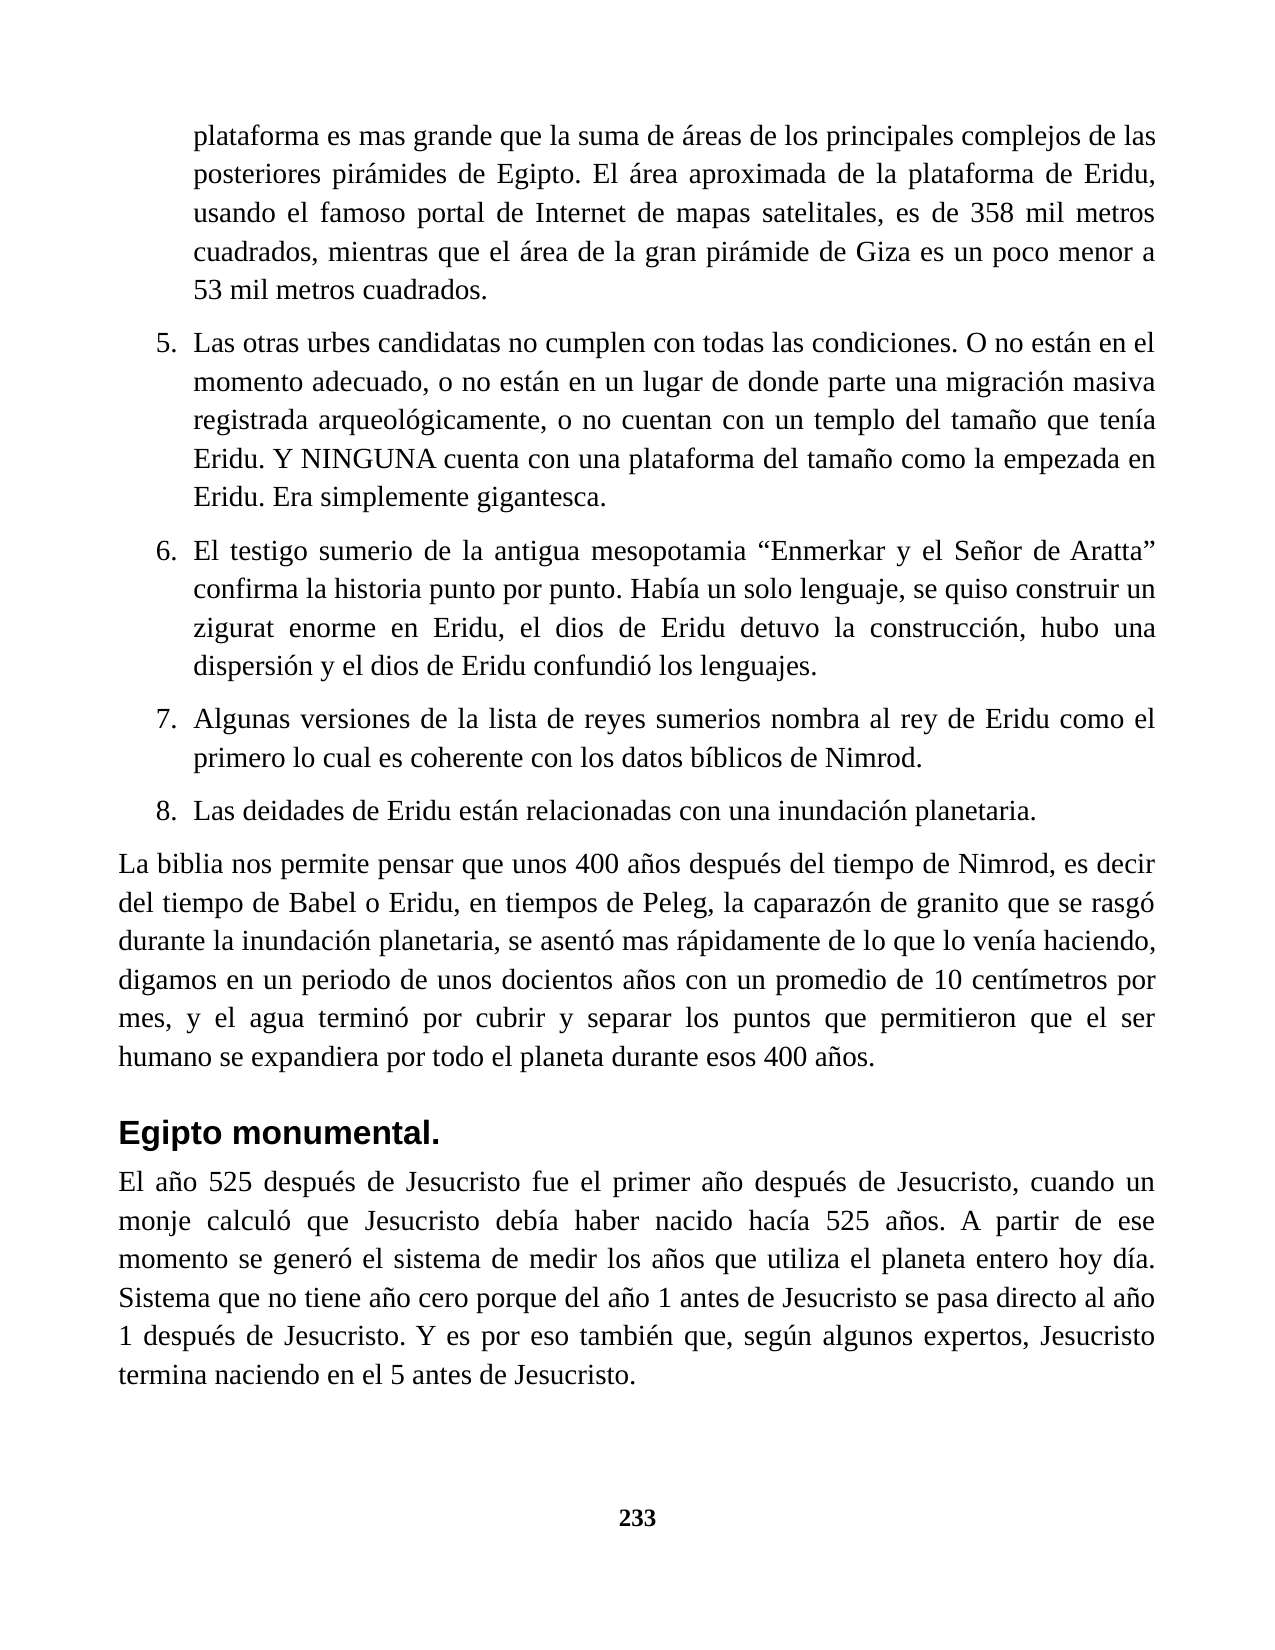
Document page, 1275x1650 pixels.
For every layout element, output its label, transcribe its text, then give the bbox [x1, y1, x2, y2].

list El testigo sumerio de la antigua mesopotamia “Enmerkar y el Señor de Aratta” confirma la historia punto por punto. Había un solo lenguaje, se quiso construir un zigurat enorme en Eridu, el dios de Eridu detuvo la construcción, hubo una dispersión y el dios de Eridu confundió los lenguajes. [156, 533, 1157, 682]
subtitle Egipto monumental. [118, 1113, 1157, 1152]
list Las otras urbes candidatas no cumplen con todas las condiciones. O no están en el momento adecuado, o no están en un lugar de donde parte una migración masiva registrada arqueológicamente, o no cuentan con un templo del tamaño que tenía Eridu. Y NINGUNA cuenta con una plataforma del tamaño como la empezada en Eridu. Era simplemente gigantesca. [156, 325, 1157, 513]
text El año 525 después de Jesucristo fue el primer año después de Jesucristo, cuando un monje calculó que Jesucristo debía haber nacido hacía 525 años. A partir de ese momento se generó el sistema de medir los años que utiliza el planeta entero hoy día. Sistema que no tiene año cero porque del año 1 antes de Jesucristo se pasa directo al año 1 después de Jesucristo. Y es por eso también que, según algunos expertos, Jesucristo termina naciendo en el 5 antes de Jesucristo. [118, 1164, 1157, 1390]
list plataforma es mas grande que la suma de áreas de los principales complejos de las posteriores pirámides de Egipto. El área aproximada de la plataforma de Eridu, usando el famoso portal de Internet de mapas satelitales, es de 358 mil metros cuadrados, mientras que el área de la gran pirámide de Giza es un poco menor a 53 mil metros cuadrados. [156, 118, 1157, 306]
text La biblia nos permite pensar que unos 400 años después del tiempo de Nimrod, es decir del tiempo de Babel o Eridu, en tiempos de Peleg, la caparazón de granito que se rasgó durante la inundación planetaria, se asentó mas rápidamente de lo que lo venía haciendo, digamos en un periodo de unos docientos años con un promedio de 10 centímetros por mes, y el agua terminó por cubrir y separar los puntos que permitieron que el ser humano se expandiera por todo el planeta durante esos 400 años. [118, 846, 1157, 1072]
list Las deidades de Eridu están relacionadas con una inundación planetaria. [156, 793, 1157, 827]
list Algunas versiones de la lista de reyes sumerios nombra al rey de Eridu como el primero lo cual es coherente con los datos bíblicos de Nimrod. [156, 701, 1157, 773]
